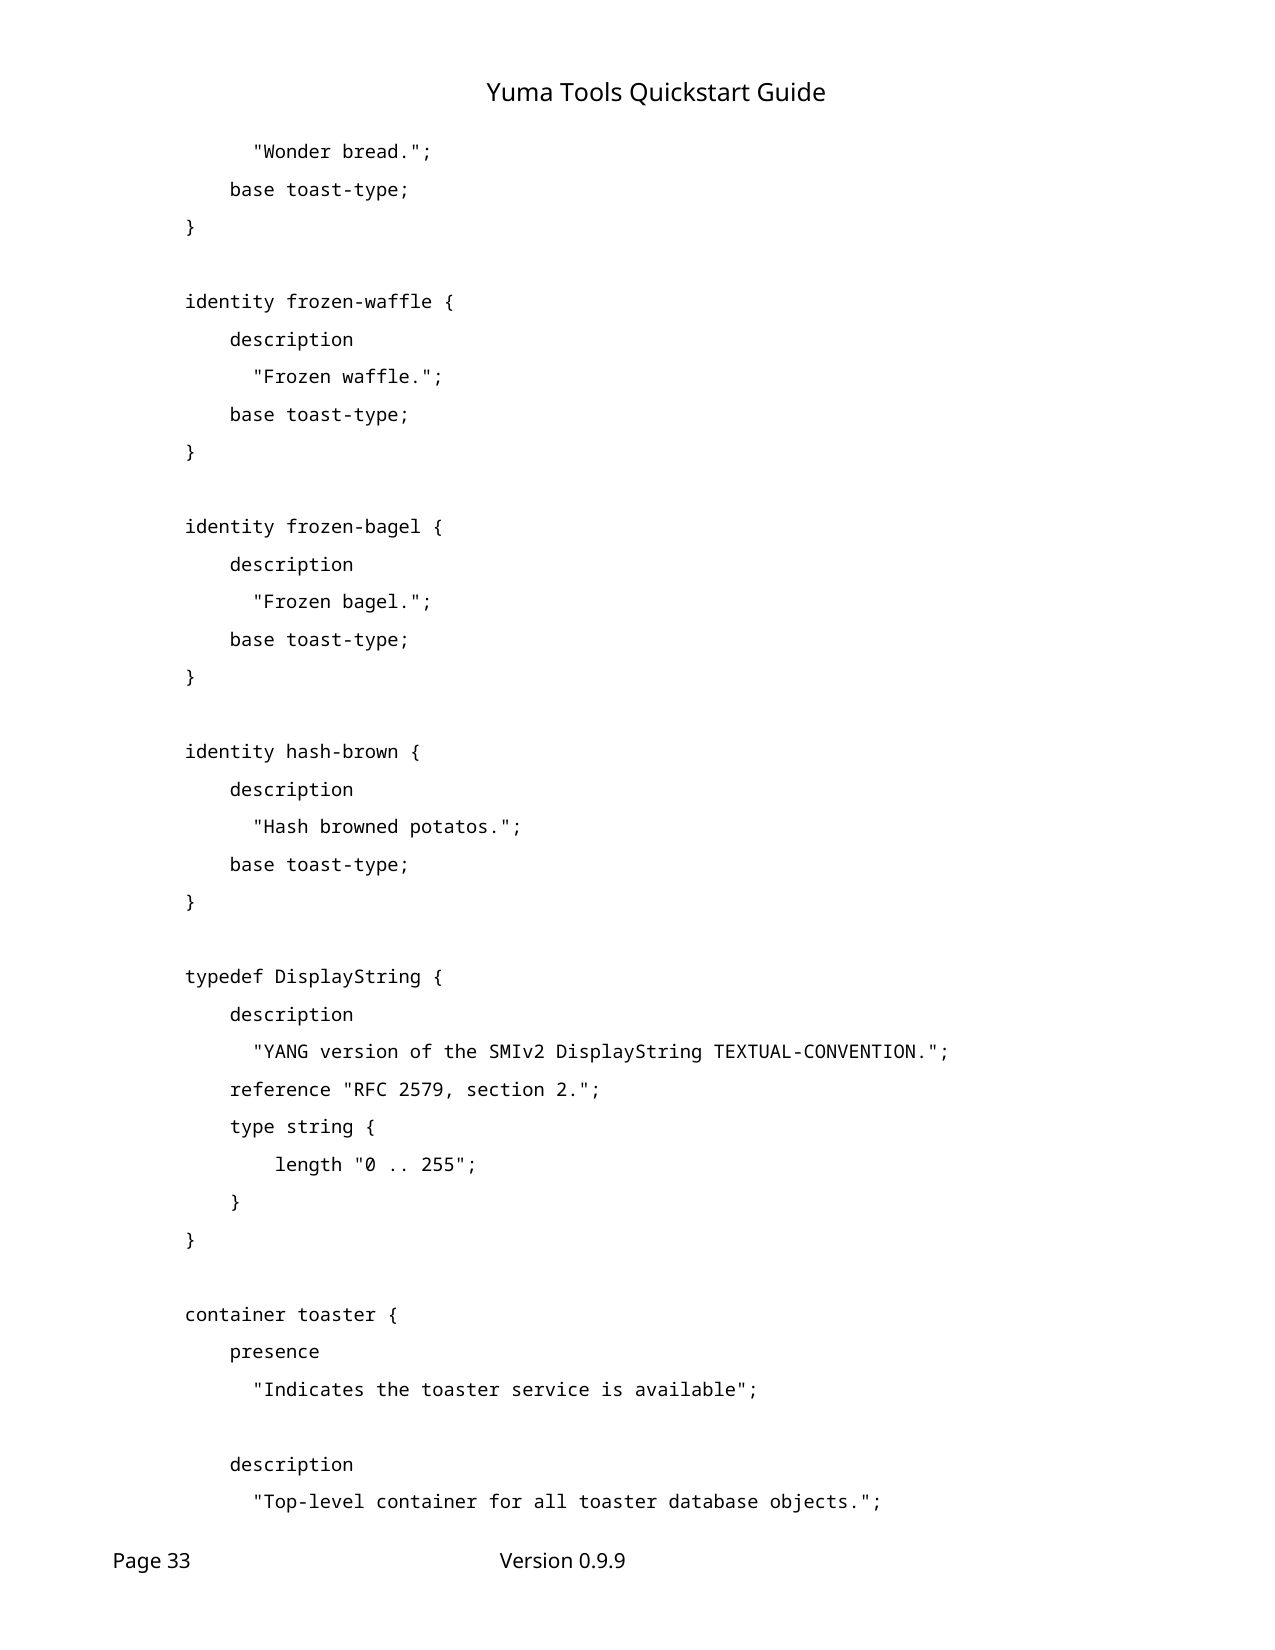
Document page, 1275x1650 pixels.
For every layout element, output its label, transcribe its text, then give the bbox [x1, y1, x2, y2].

text "Indicates the toaster service is available"; [139, 1376, 1200, 1402]
text base toast-type; [139, 626, 1200, 652]
text } [139, 1226, 1200, 1252]
text typedef DisplayString { [139, 963, 1200, 989]
text description [139, 326, 1200, 352]
text } [139, 663, 1200, 689]
text base toast-type; [139, 176, 1200, 202]
text "Frozen waffle."; [139, 363, 1200, 389]
text "Top-level container for all toaster database objects."; [139, 1488, 1200, 1514]
text "Hash browned potatos."; [139, 813, 1200, 839]
text description [139, 1451, 1200, 1477]
text base toast-type; [139, 401, 1200, 427]
text "Frozen bagel."; [139, 588, 1200, 614]
text base toast-type; [139, 851, 1200, 877]
text container toaster { [139, 1301, 1200, 1327]
text "YANG version of the SMIv2 DisplayString TEXTUAL-CONVENTION."; [139, 1038, 1200, 1064]
text presence [139, 1338, 1200, 1364]
text } [139, 213, 1200, 239]
text description [139, 551, 1200, 577]
text type string { [139, 1113, 1200, 1139]
text description [139, 1001, 1200, 1027]
text } [139, 1188, 1200, 1214]
text identity frozen-waffle { [139, 288, 1200, 314]
text reference "RFC 2579, section 2."; [139, 1076, 1200, 1102]
text description [139, 776, 1200, 802]
text identity hash-brown { [139, 738, 1200, 764]
text } [139, 888, 1200, 914]
text identity frozen-bagel { [139, 513, 1200, 539]
text } [139, 438, 1200, 464]
text "Wonder bread."; [139, 138, 1200, 164]
text length "0 .. 255"; [139, 1151, 1200, 1177]
